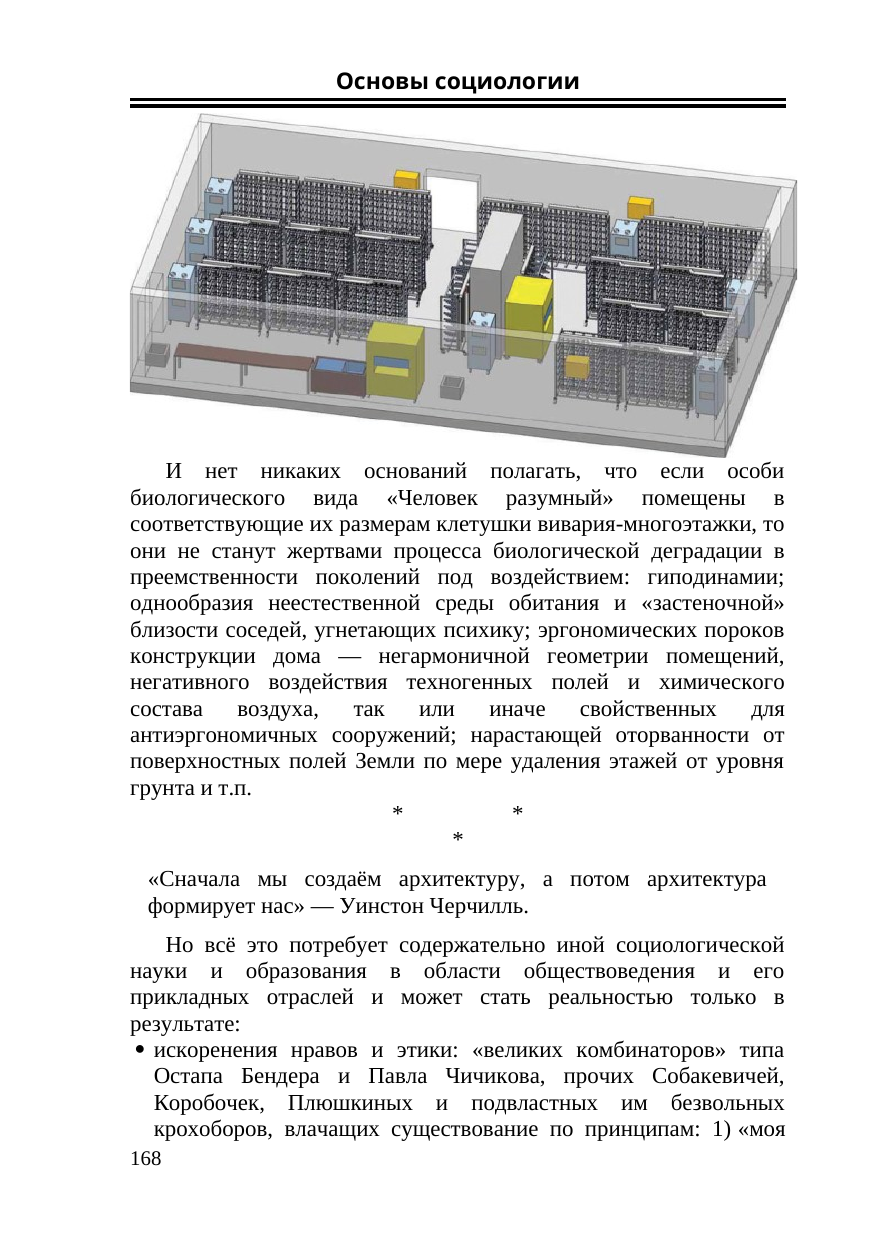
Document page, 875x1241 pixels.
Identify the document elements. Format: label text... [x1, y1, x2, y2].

text «Сначала мы создаём архитектуру, а потом архитектура формирует нас» — Уинстон Черчилль. [148, 865, 768, 918]
text Но всё это потребует содержательно иной социологической науки и образования в области обществоведения и его прикладных отраслей и может стать реальностью только в результате: [130, 931, 786, 1036]
list искоренения нравов и этики: «великих комбинаторов» типа Остапа Бендера и Павла Чичикова, прочих Собакевичей, Коробочек, Плюшкиных и подвластных им безвольных крохоборов, влачащих существование по принципам: 1) «моя [136, 1036, 786, 1141]
text * * * [130, 800, 786, 853]
text И нет никаких оснований полагать, что если особи биологического вида «Человек разумный» помещены в соответствующие их размерам клетушки вивария-многоэтажки, то они не станут жертвами процесса биологической деградации в преемственности поколений под воздействием: гиподинамии; однообразия неестественной среды обитания и «застеночной» близости соседей, угнетающих психику; эргономических пороков конструкции дома — негармоничной геометрии помещений, негативного воздействия техногенных полей и химического состава воздуха, так или иначе свойственных для антиэргономичных сооружений; нарастающей оторванности от поверхностных полей Земли по мере удаления этажей от уровня грунта и т.п. [130, 458, 786, 800]
